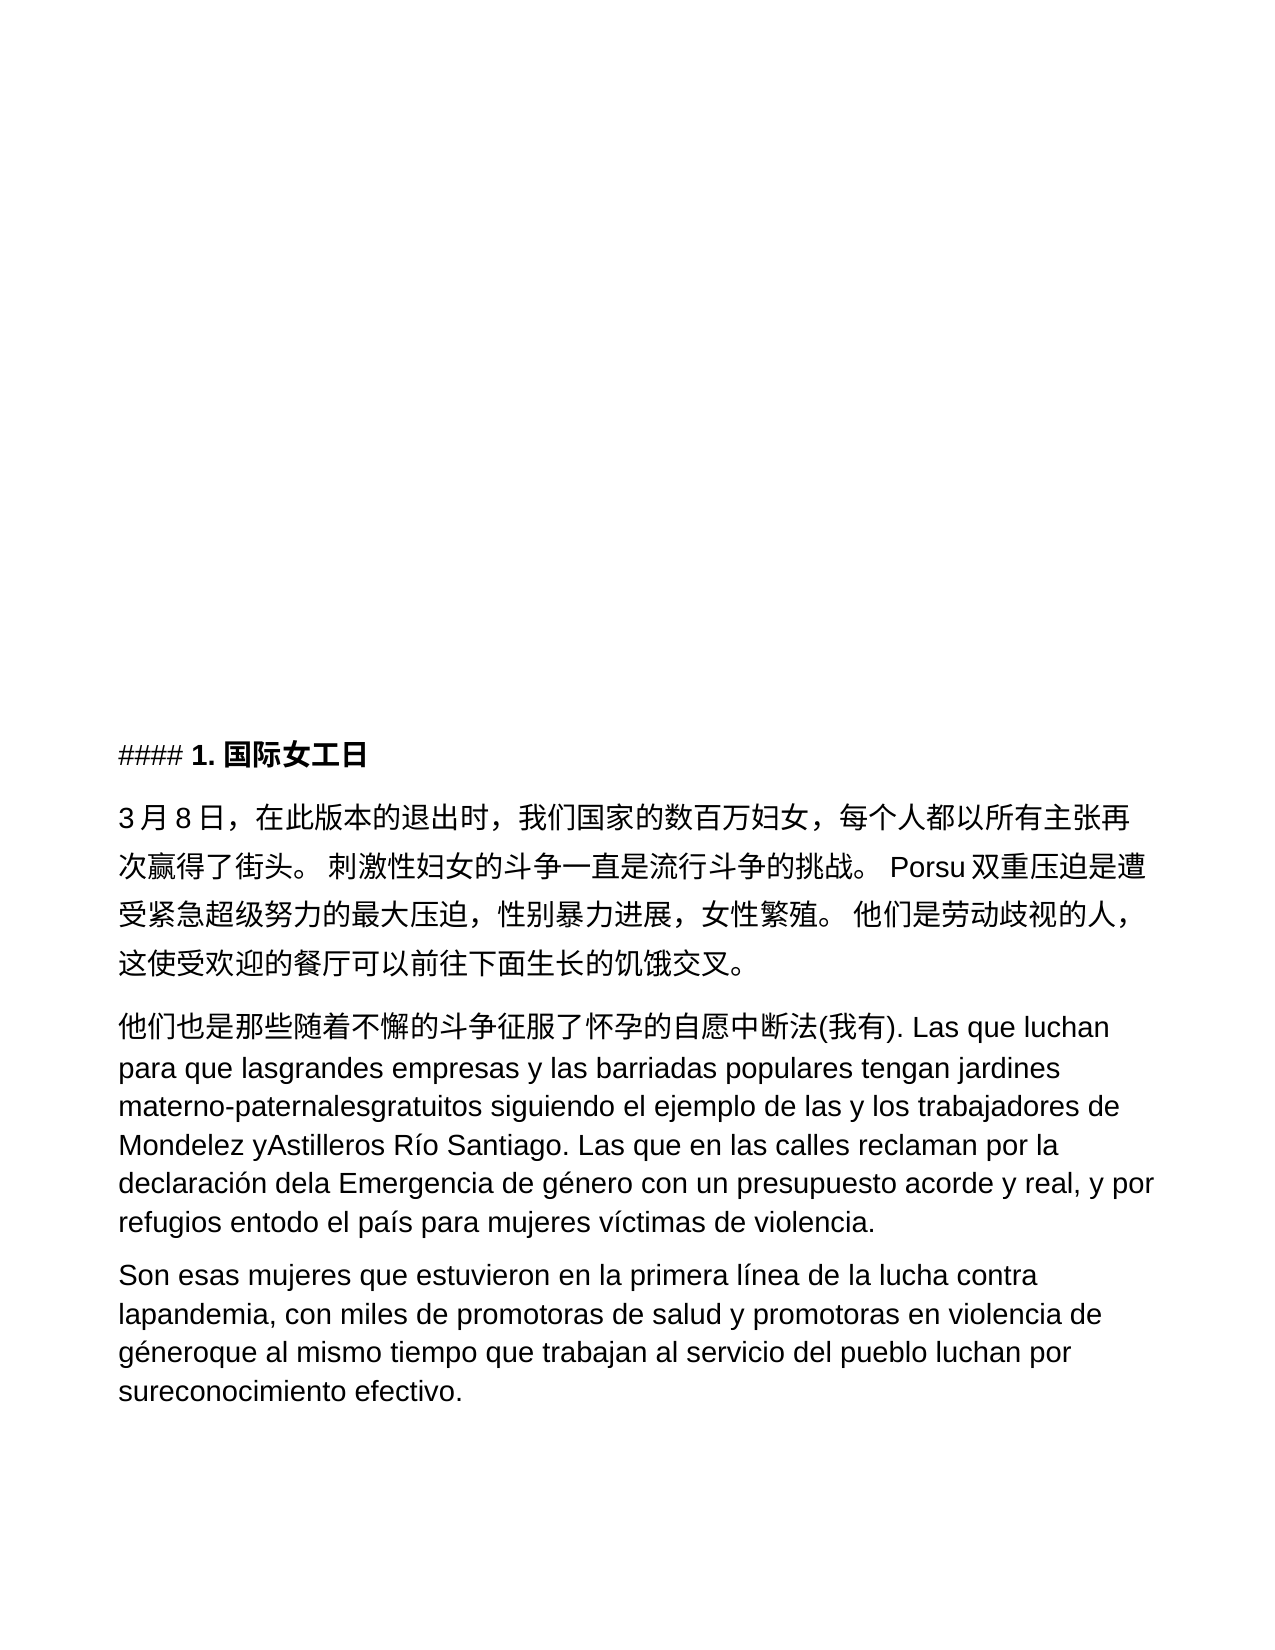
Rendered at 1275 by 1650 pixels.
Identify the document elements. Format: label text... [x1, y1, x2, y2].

text 他们也是那些随着不懈的斗争征服了怀孕的自愿中断法(我有). Las que luchan para que lasgrandes empresas y las barriadas populares tengan jardines materno-paternalesgratuitos siguiendo el ejemplo de las y los trabajadores de Mondelez yAstilleros Río Santiago. Las que en las calles reclaman por la declaración dela Emergencia de género con un presupuesto acorde y real, y por refugios entodo el país para mujeres víctimas de violencia. [118, 1004, 1157, 1239]
text 3月8日，在此版本的退出时，我们国家的数百万妇女，每个人都以所有主张再次赢得了街头。 刺激性妇女的斗争一直是流行斗争的挑战。 Porsu双重压迫是遭受紧急超级努力的最大压迫，性别暴力进展，女性繁殖。 他们是劳动歧视的人，这使受欢迎的餐厅可以前往下面生长的饥饿交叉。 [118, 795, 1157, 983]
text Son esas mujeres que estuvieron en la primera línea de la lucha contra lapandemia, con miles de promotoras de salud y promotoras en violencia de géneroque al mismo tiempo que trabajan al servicio del pueblo luchan por sureconocimiento efectivo. [118, 1258, 1157, 1407]
text #### 1. 国际女工日 [118, 118, 1157, 774]
